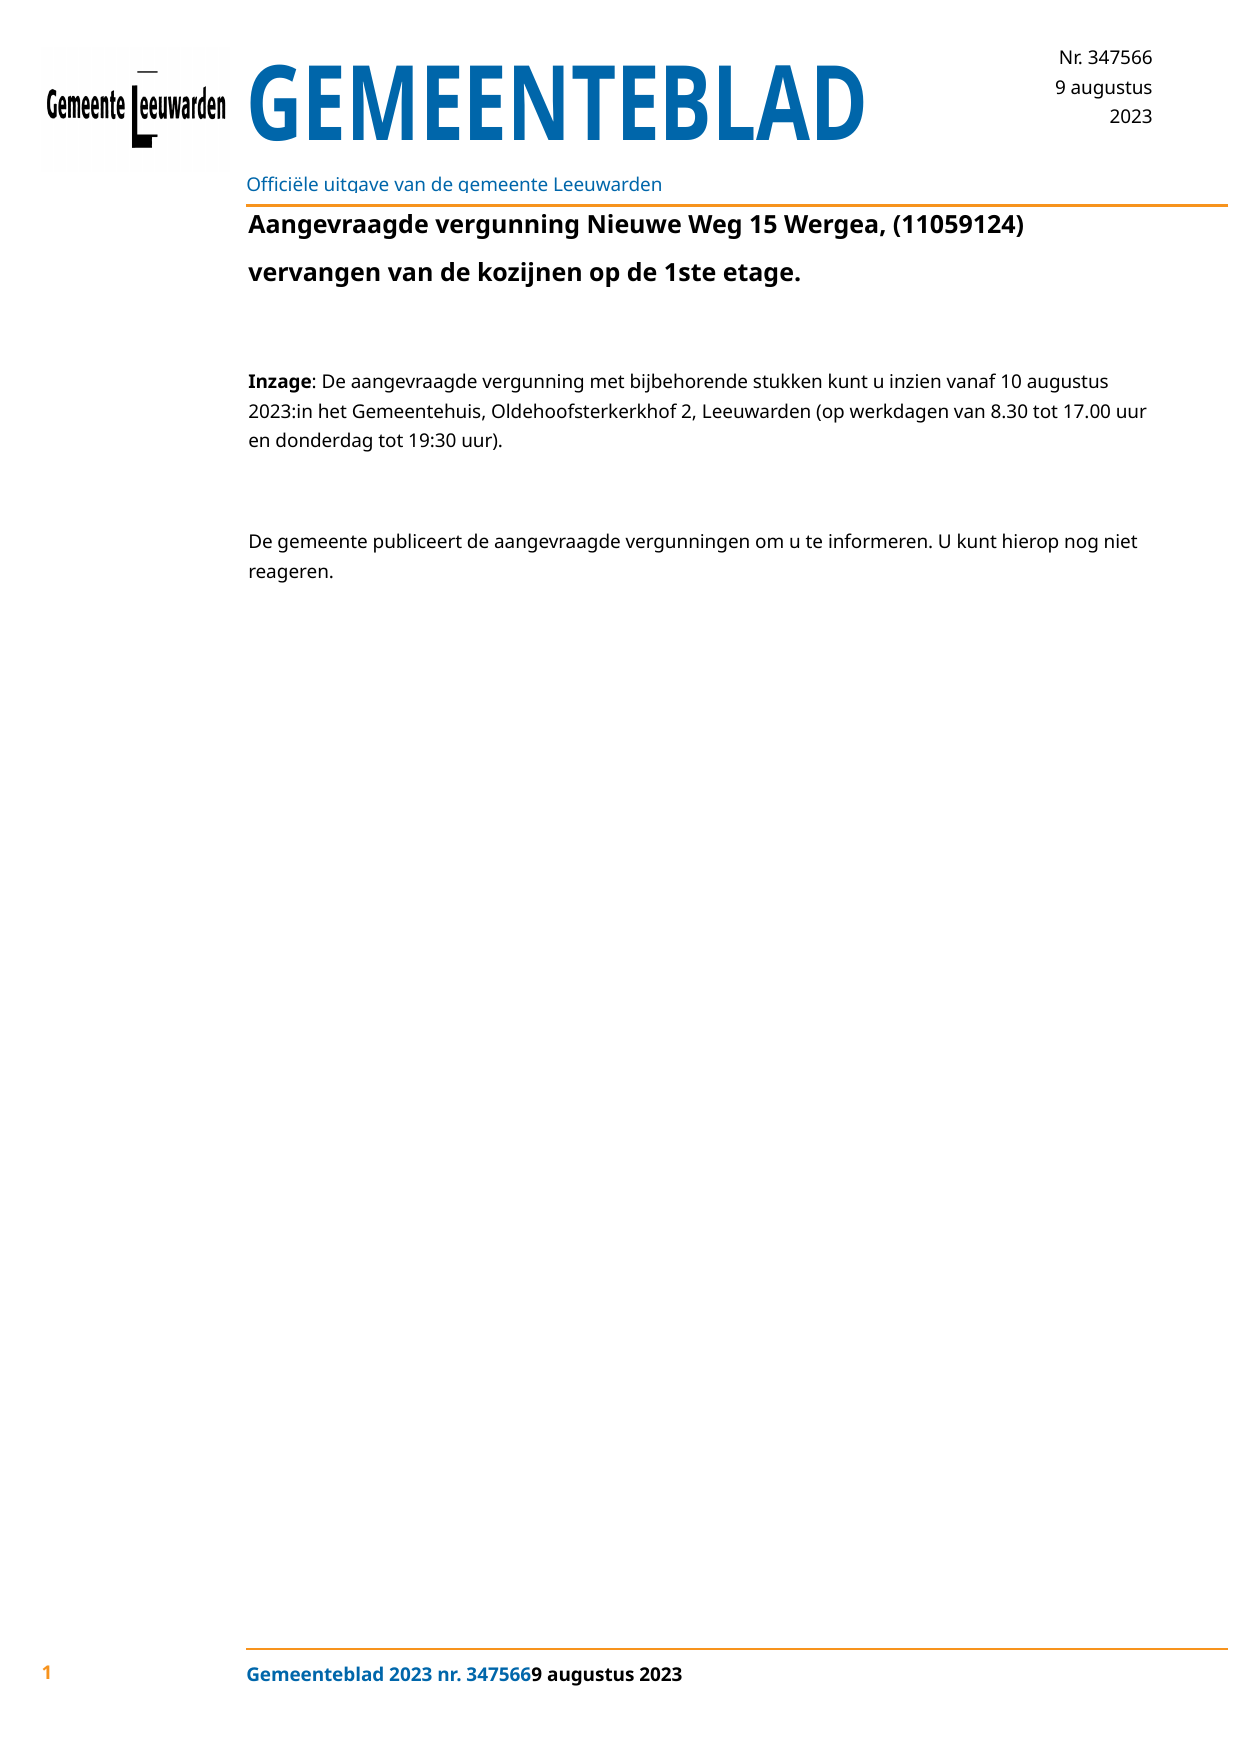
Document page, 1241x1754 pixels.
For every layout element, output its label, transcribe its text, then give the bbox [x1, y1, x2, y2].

text Inzage: De aangevraagde vergunning met bijbehorende stukken kunt u inzien vanaf 10 augustus 2023:in het Gemeentehuis, Oldehoofsterkerkhof 2, Leeuwarden (op werkdagen van 8.30 tot 17.00 uur en donderdag tot 19:30 uur). [248, 368, 1152, 453]
picture [41, 47, 231, 172]
text De gemeente publiceert de aangevraagde vergunningen om u te informeren. U kunt hierop nog niet reageren. [248, 528, 1152, 584]
text Aangevraagde vergunning Nieuwe Weg 15 Wergea, (11059124) vervangen van de kozijnen op de 1ste etage. [248, 207, 1152, 288]
